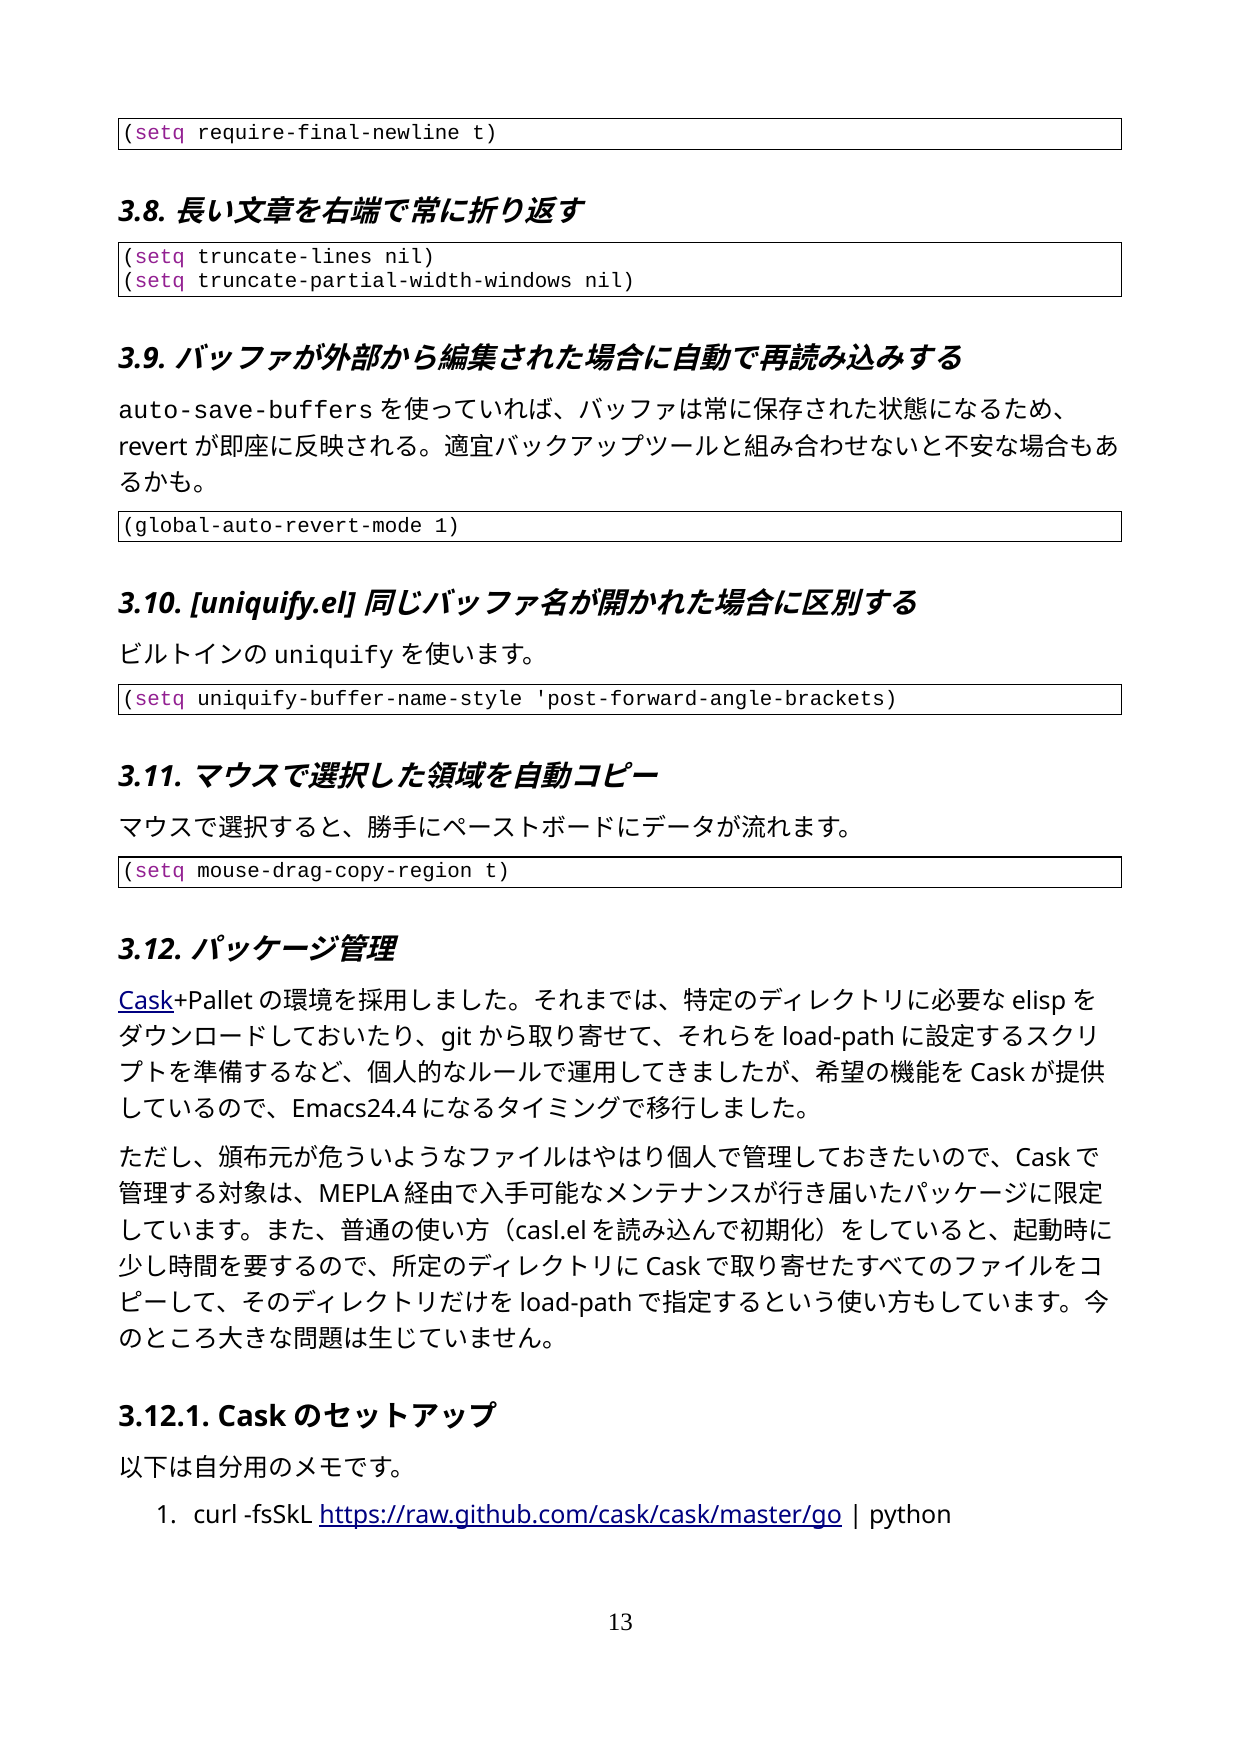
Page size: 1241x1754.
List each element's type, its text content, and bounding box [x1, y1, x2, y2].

text (setq require-final-newline t) [119, 119, 1121, 149]
subtitle パッケージ管理 [118, 925, 1122, 968]
subtitle Cask のセットアップ [118, 1393, 1122, 1435]
text (setq truncate-lines nil) [119, 243, 1121, 266]
subtitle 長い文章を右端で常に折り返す [118, 187, 1122, 229]
text auto-save-buffers を使っていれば、バッファは常に保存された状態になるため、revert が即座に反映される。適宜バックアップツールと組み合わせないと不安な場合もあるかも。 [118, 389, 1122, 498]
text マウスで選択すると、勝手にペーストボードにデータが流れます。 [118, 808, 1122, 844]
text (setq uniquify-buffer-name-style 'post-forward-angle-brackets) [119, 685, 1121, 714]
text ただし、頒布元が危ういようなファイルはやはり個人で管理しておきたいので、Caskで管理する対象は、MEPLA経由で入手可能なメンテナンスが行き届いたパッケージに限定しています。また、普通の使い方（casl.elを読み込んで初期化）をしていると、起動時に少し時間を要するので、所定のディレクトリにCaskで取り寄せたすべてのファイルをコピーして、そのディレクトリだけをload-pathで指定するという使い方もしています。今のところ大きな問題は生じていません。 [118, 1138, 1122, 1355]
text (setq truncate-partial-width-windows nil) [119, 266, 1121, 296]
text (global-auto-revert-mode 1) [119, 512, 1121, 541]
text Cask+Palletの環境を採用しました。それまでは、特定のディレクトリに必要な elisp をダウンロードしておいたり、git から取り寄せて、それらをload-pathに設定するスクリプトを準備するなど、個人的なルールで運用してきましたが、希望の機能をCaskが提供しているので、Emacs24.4になるタイミングで移行しました。 [118, 980, 1122, 1125]
text 以下は自分用のメモです。 [118, 1448, 1122, 1484]
list curl -fsSkL https://raw.github.com/cask/cask/master/go | python [156, 1496, 1122, 1530]
subtitle [uniquify.el] 同じバッファ名が開かれた場合に区別する [118, 580, 1122, 622]
text (setq mouse-drag-copy-region t) [119, 858, 1121, 887]
text ビルトインの uniquify を使います。 [118, 635, 1122, 671]
subtitle バッファが外部から編集された場合に自動で再読み込みする [118, 334, 1122, 377]
subtitle マウスで選択した領域を自動コピー [118, 753, 1122, 795]
